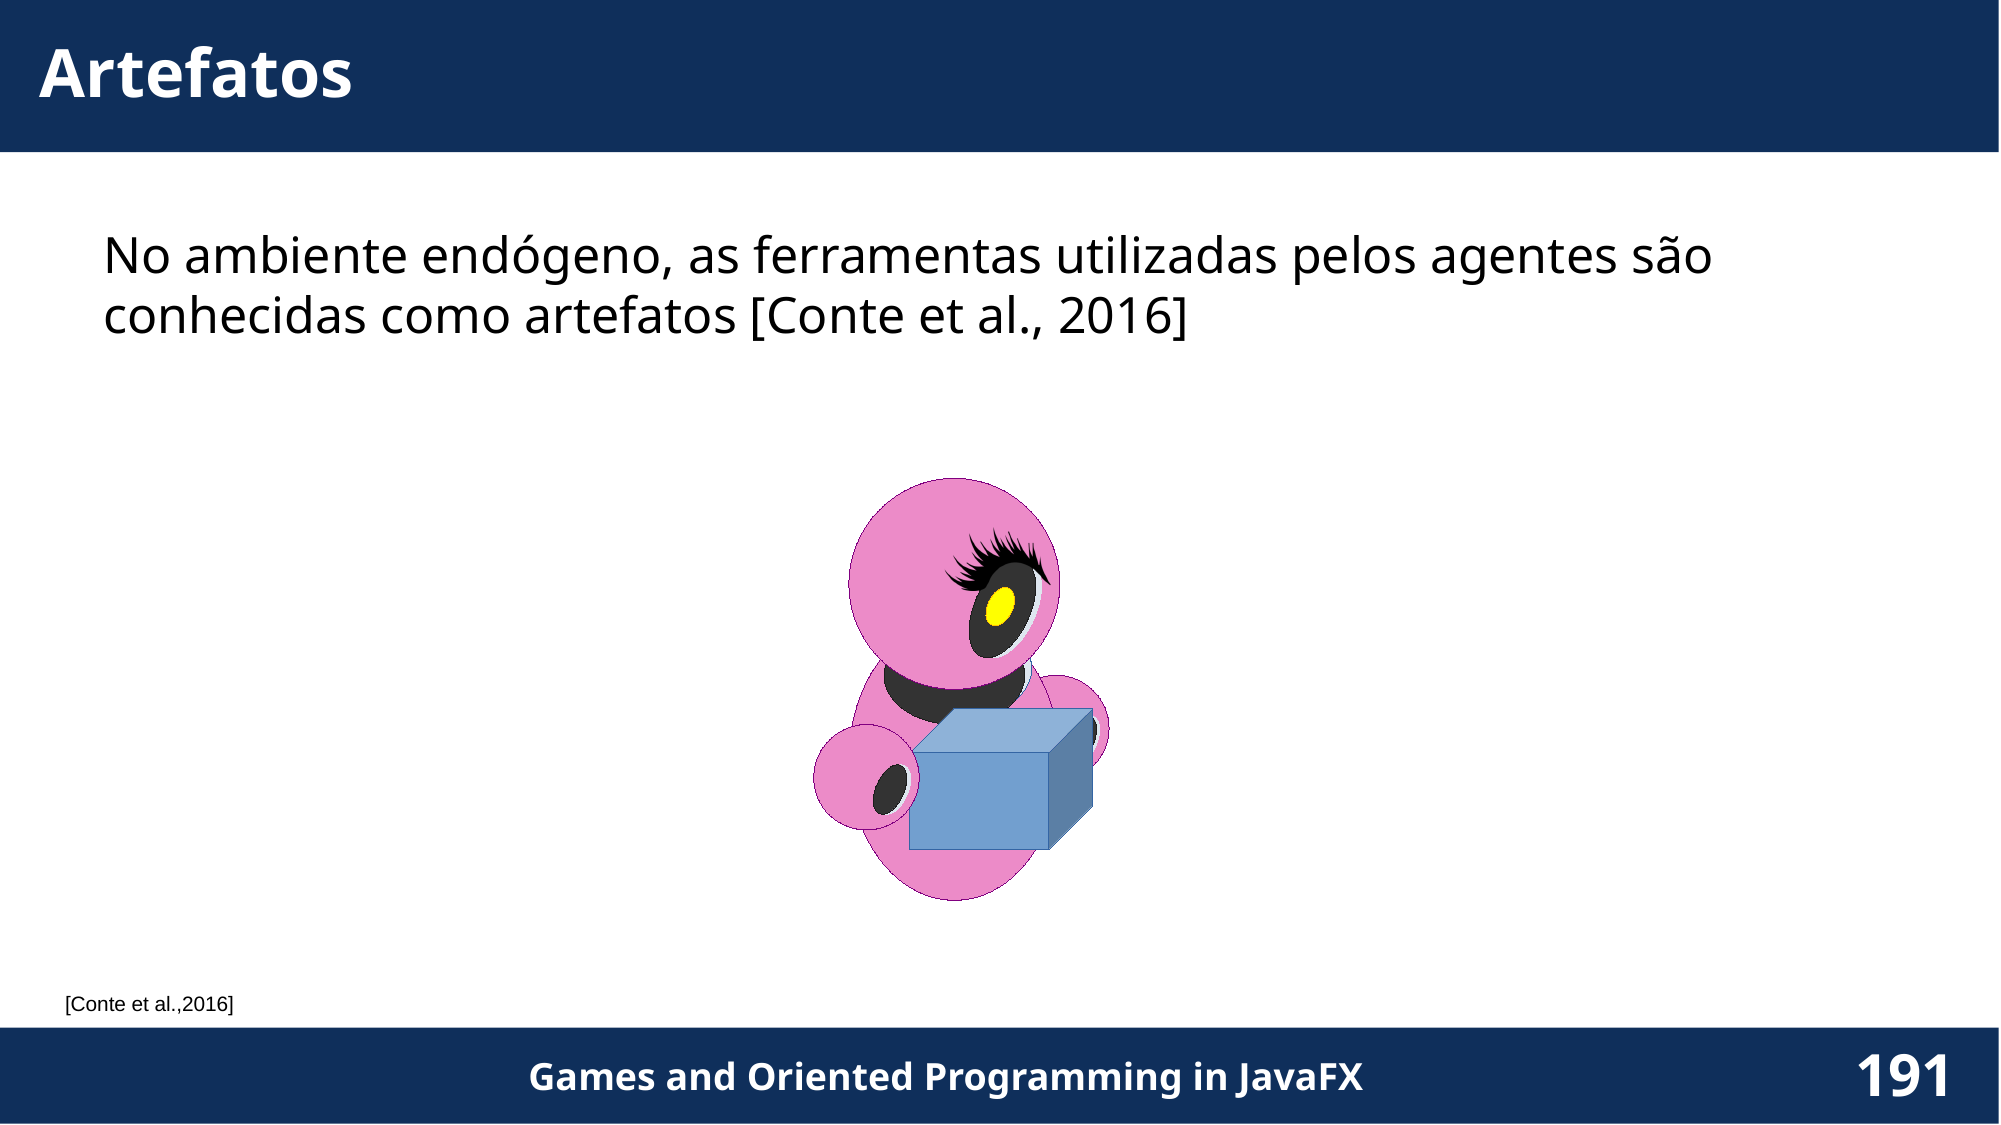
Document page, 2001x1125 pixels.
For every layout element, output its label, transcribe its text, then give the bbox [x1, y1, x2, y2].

text_box Artefatos [25, 23, 1999, 119]
text_box [Conte et al.,2016] [50, 958, 1969, 1024]
picture [944, 527, 1056, 591]
text_box No ambiente endógeno, as ferramentas utilizadas pelos agentes são conhecidas como artefatos [Conte et al., 2016] [88, 216, 1947, 352]
text_box [813, 478, 1110, 901]
